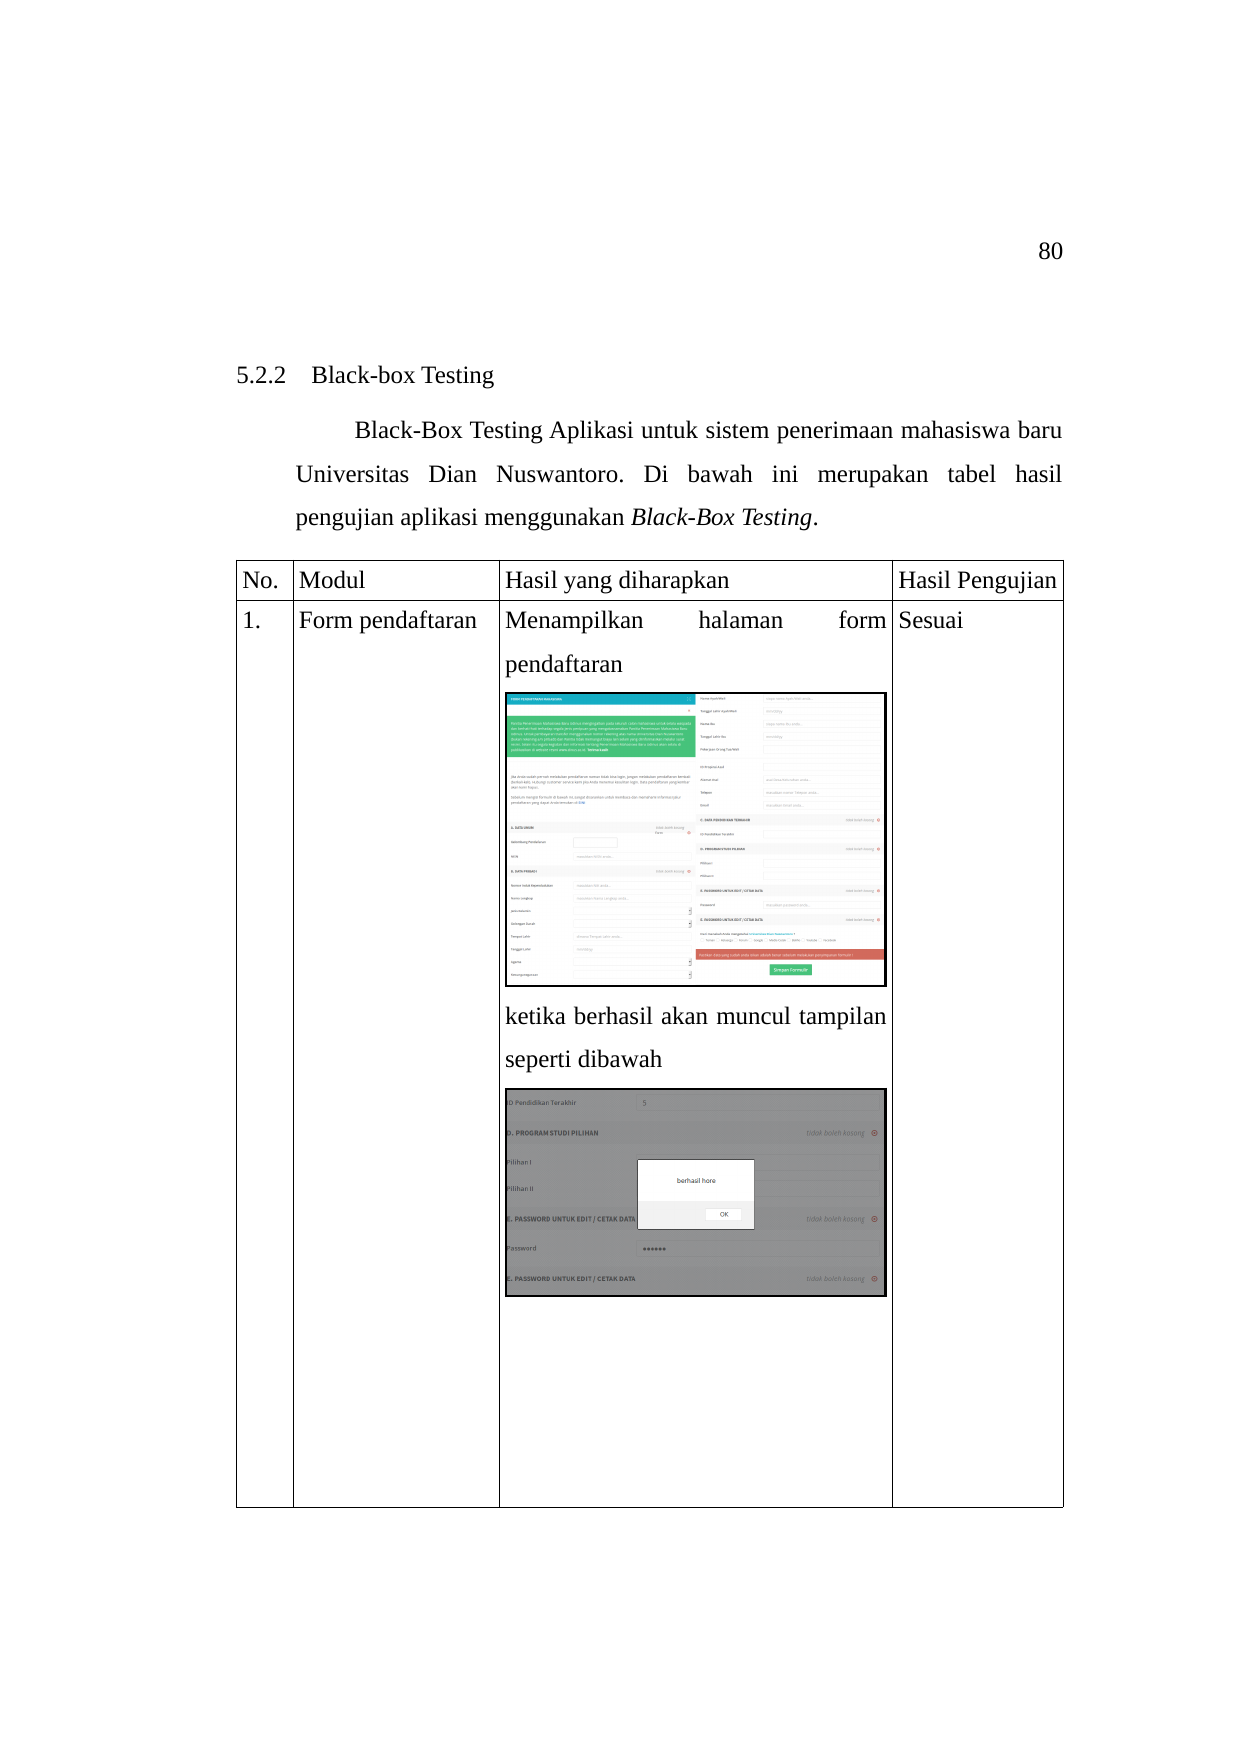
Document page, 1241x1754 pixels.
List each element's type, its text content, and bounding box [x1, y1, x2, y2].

table_cell Menampilkan halaman form pendaftaran ketika berhasil akan muncul tampilan seperti dibawah [500, 601, 892, 1507]
table_header Hasil Pengujian [893, 561, 1063, 600]
table_header Hasil yang diharapkan [500, 561, 892, 600]
picture [507, 694, 884, 985]
table_cell 1. [237, 601, 293, 1507]
picture [507, 1090, 884, 1295]
text Black-Box Testing Aplikasi untuk sistem penerimaan mahasiswa baru Universitas Dian Nuswantoro. Di bawah ini merupakan tabel hasil pengujian aplikasi menggunakan Black-Box Testing. [295, 416, 1063, 531]
table_header No. [237, 561, 293, 600]
table_cell Sesuai [893, 601, 1063, 1507]
subtitle Black-box testing [236, 360, 1063, 389]
table_cell Form pendaftaran [294, 601, 499, 1507]
table_header Modul [294, 561, 499, 600]
